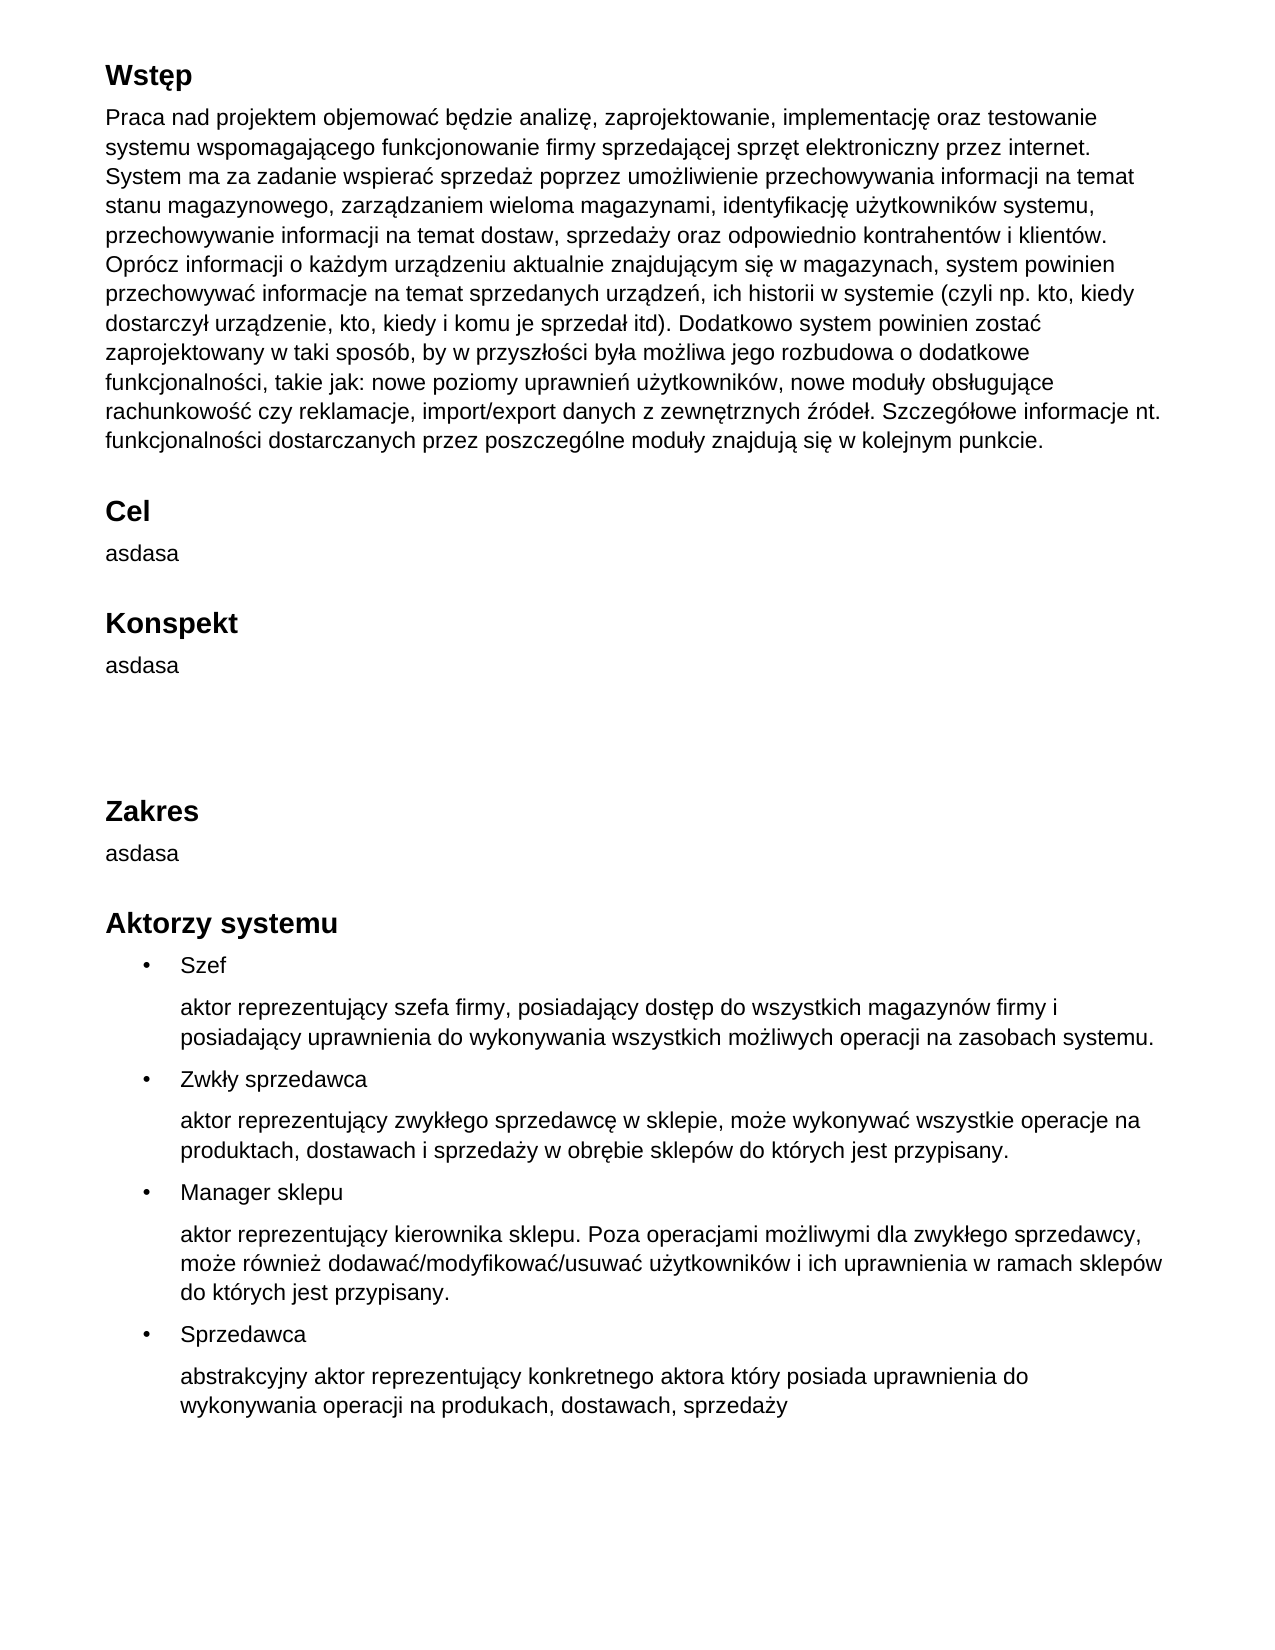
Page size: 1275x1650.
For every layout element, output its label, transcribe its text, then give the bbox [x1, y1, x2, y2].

text asdasa [105, 541, 1170, 566]
subtitle Aktorzy systemu [105, 907, 1170, 940]
subtitle Zakres [105, 795, 1170, 827]
text aktor reprezentujący szefa firmy, posiadający dostęp do wszystkich magazynów firmy i posiadający uprawnienia do wykonywania wszystkich możliwych operacji na zasobach systemu. [180, 995, 1170, 1050]
subtitle Konspekt [105, 607, 1170, 640]
text aktor reprezentujący zwykłego sprzedawcę w sklepie, może wykonywać wszystkie operacje na produktach, dostawach i sprzedaży w obrębie sklepów do których jest przypisany. [180, 1108, 1170, 1163]
list Zwkły sprzedawca [143, 1066, 1170, 1092]
list Manager sklepu [143, 1179, 1170, 1205]
text asdasa [105, 653, 1170, 679]
text Praca nad projektem objemować będzie analizę, zaprojektowanie, implementację oraz testowanie systemu wspomagającego funkcjonowanie firmy sprzedającej sprzęt elektroniczny przez internet. System ma za zadanie wspierać sprzedaż poprzez umożliwienie przechowywania informacji na temat stanu magazynowego, zarządzaniem wieloma magazynami, identyfikację użytkowników systemu, przechowywanie informacji na temat dostaw, sprzedaży oraz odpowiednio kontrahentów i klientów. Oprócz informacji o każdym urządzeniu aktualnie znajdującym się w magazynach, system powinien przechowywać informacje na temat sprzedanych urządzeń, ich historii w systemie (czyli np. kto, kiedy dostarczył urządzenie, kto, kiedy i komu je sprzedał itd). Dodatkowo system powinien zostać zaprojektowany w taki sposób, by w przyszłości była możliwa jego rozbudowa o dodatkowe funkcjonalności, takie jak: nowe poziomy uprawnień użytkowników, nowe moduły obsługujące rachunkowość czy reklamacje, import/export danych z zewnętrznych źródeł. Szczegółowe informacje nt. funkcjonalności dostarczanych przez poszczególne moduły znajdują się w kolejnym punkcie. [105, 105, 1170, 453]
subtitle Cel [105, 495, 1170, 527]
text abstrakcyjny aktor reprezentujący konkretnego aktora który posiada uprawnienia do wykonywania operacji na produkach, dostawach, sprzedaży [180, 1364, 1170, 1419]
text asdasa [105, 841, 1170, 866]
text aktor reprezentujący kierownika sklepu. Poza operacjami możliwymi dla zwykłego sprzedawcy, może również dodawać/modyfikować/usuwać użytkowników i ich uprawnienia w ramach sklepów do których jest przypisany. [180, 1221, 1170, 1306]
subtitle Wstęp [105, 59, 1170, 92]
list Sprzedawca [143, 1322, 1170, 1348]
list Szef [143, 953, 1170, 979]
